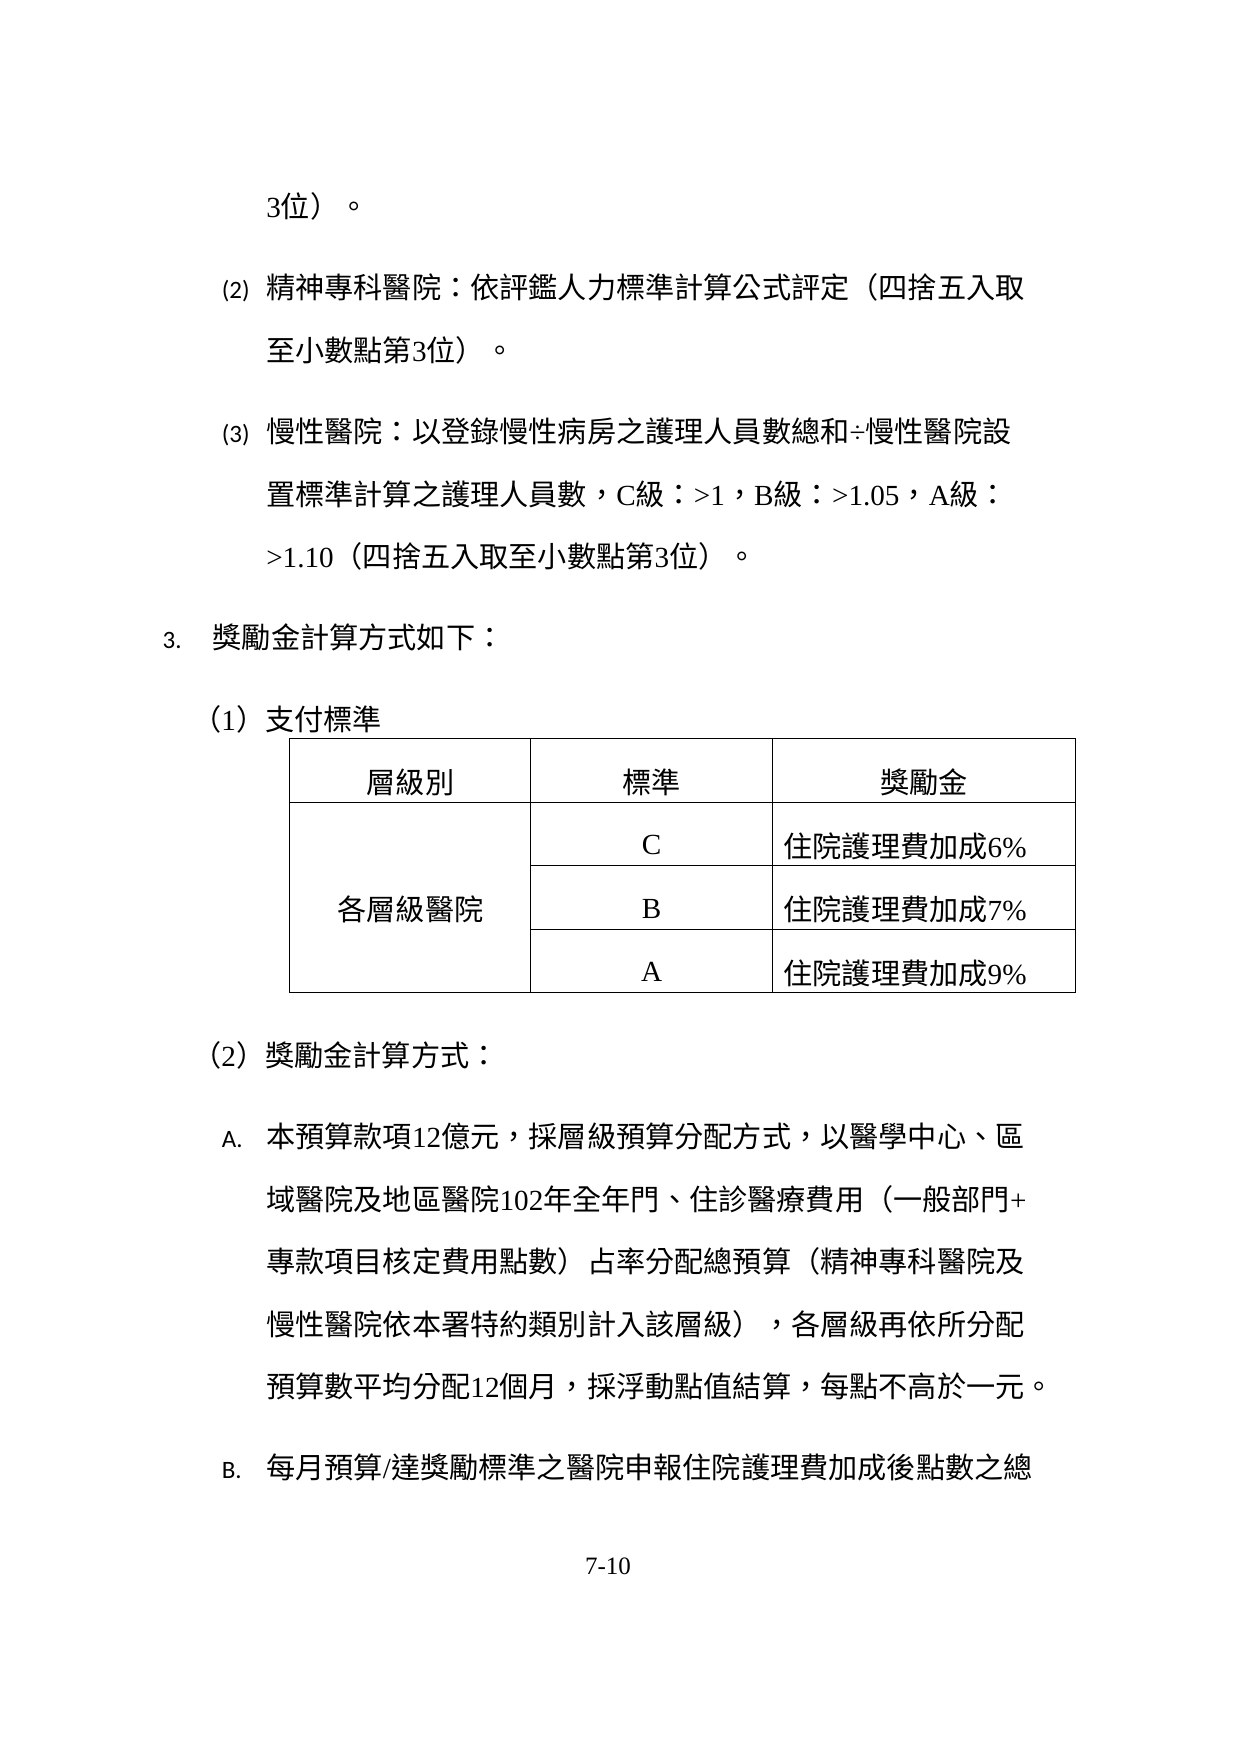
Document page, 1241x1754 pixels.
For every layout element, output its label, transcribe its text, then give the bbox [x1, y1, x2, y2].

table_cell A [531, 930, 772, 992]
table_cell 各層級醫院 [290, 803, 530, 992]
table_cell 住院護理費加成6% [773, 803, 1075, 865]
table_cell C [531, 803, 772, 865]
list 獎勵金計算方式如下： [162, 594, 1038, 657]
text （1）支付標準 [192, 676, 1038, 738]
table_header 層級別 [290, 739, 530, 802]
list 每月預算/達獎勵標準之醫院申報住院護理費加成後點數之總 [222, 1424, 1038, 1487]
table_cell 住院護理費加成7% [773, 866, 1075, 929]
table_header 標準 [531, 739, 772, 802]
table_cell 住院護理費加成9% [773, 930, 1075, 992]
table_cell B [531, 866, 772, 929]
list 3位）。 [222, 163, 1038, 226]
text （2）獎勵金計算方式： [192, 1012, 1038, 1074]
table_header 獎勵金 [773, 739, 1075, 802]
list 精神專科醫院：依評鑑人力標準計算公式評定（四捨五入取至小數點第3位）。 [222, 244, 1038, 369]
list 慢性醫院：以登錄慢性病房之護理人員數總和÷慢性醫院設置標準計算之護理人員數，C級：>1，B級：>1.05，A級：>1.10（四捨五入取至小數點第3位）。 [222, 388, 1038, 576]
list 本預算款項12億元，採層級預算分配方式，以醫學中心、區域醫院及地區醫院102年全年門、住診醫療費用（一般部門+專款項目核定費用點數）占率分配總預算（精神專科醫院及慢性醫院依本署特約類別計入該層級），各層級再依所分配預算數平均分配12個月，採浮動點值結算，每點不高於一元。 [222, 1093, 1038, 1406]
